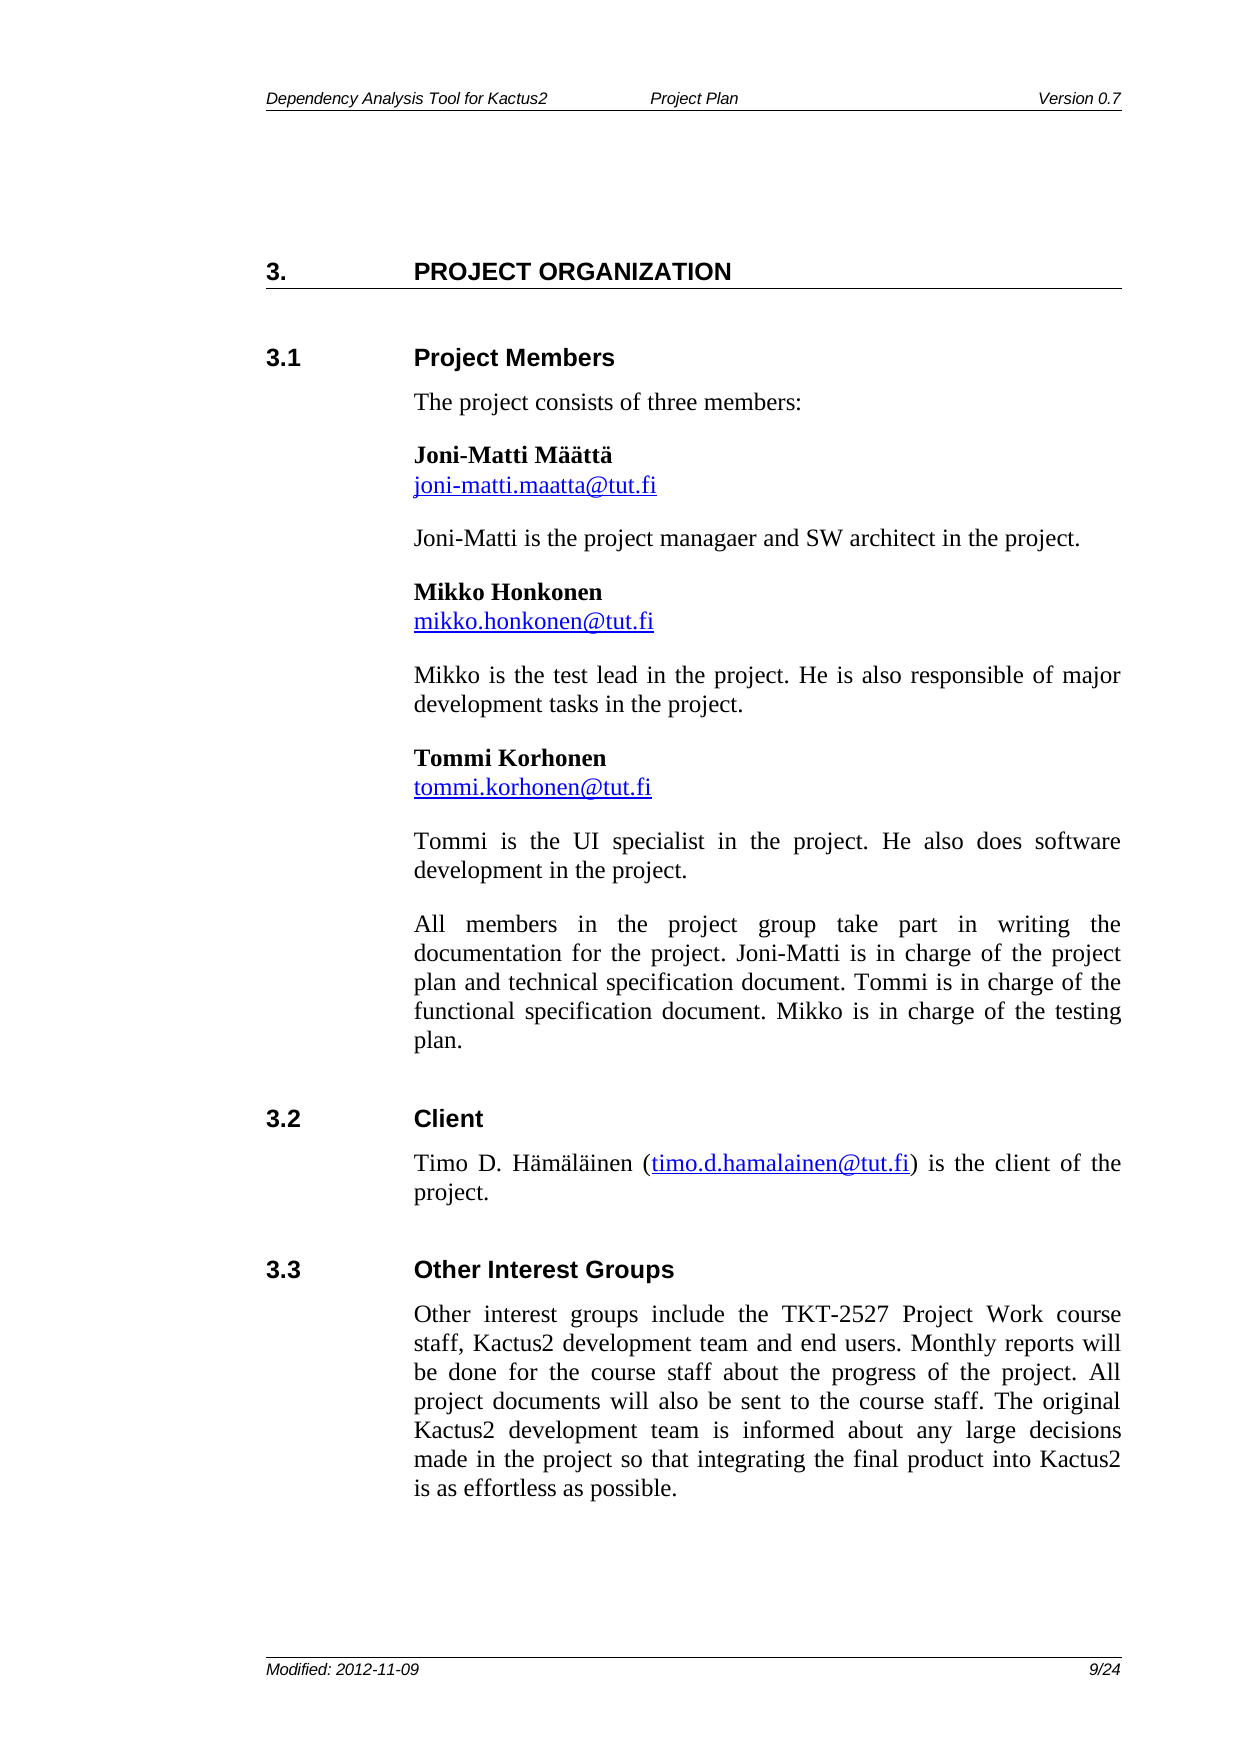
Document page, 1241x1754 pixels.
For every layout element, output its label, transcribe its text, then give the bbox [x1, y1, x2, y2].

text Joni-Matti Määttä joni-matti.maatta@tut.fi [413, 440, 1122, 498]
text Joni-Matti is the project managaer and SW architect in the project. [413, 523, 1122, 552]
text All members in the project group take part in writing the documentation for the project. Joni-Matti is in charge of the project plan and technical specification document. Tommi is in charge of the functional specification document. Mikko is in charge of the testing plan. [413, 909, 1122, 1054]
subtitle Project Members [266, 343, 1122, 372]
text Tommi Korhonen tommi.korhonen@tut.fi [413, 743, 1122, 801]
subtitle Client [266, 1104, 1122, 1133]
subtitle Project Organization [266, 257, 1122, 288]
text Mikko is the test lead in the project. He is also responsible of major development tasks in the project. [413, 660, 1122, 718]
text Timo D. Hämäläinen (timo.d.hamalainen@tut.fi) is the client of the project. [413, 1147, 1122, 1206]
text The project consists of three members: [413, 387, 1122, 416]
text Mikko Honkonen mikko.honkonen@tut.fi [413, 577, 1122, 635]
subtitle Other Interest Groups [266, 1255, 1122, 1284]
text Other interest groups include the TKT-2527 Project Work course staff, Kactus2 development team and end users. Monthly reports will be done for the course staff about the progress of the project. All project documents will also be sent to the course staff. The original Kactus2 development team is informed about any large decisions made in the project so that integrating the final product into Kactus2 is as effortless as possible. [413, 1299, 1122, 1502]
text Tommi is the UI specialist in the project. He also does software development in the project. [413, 826, 1122, 884]
